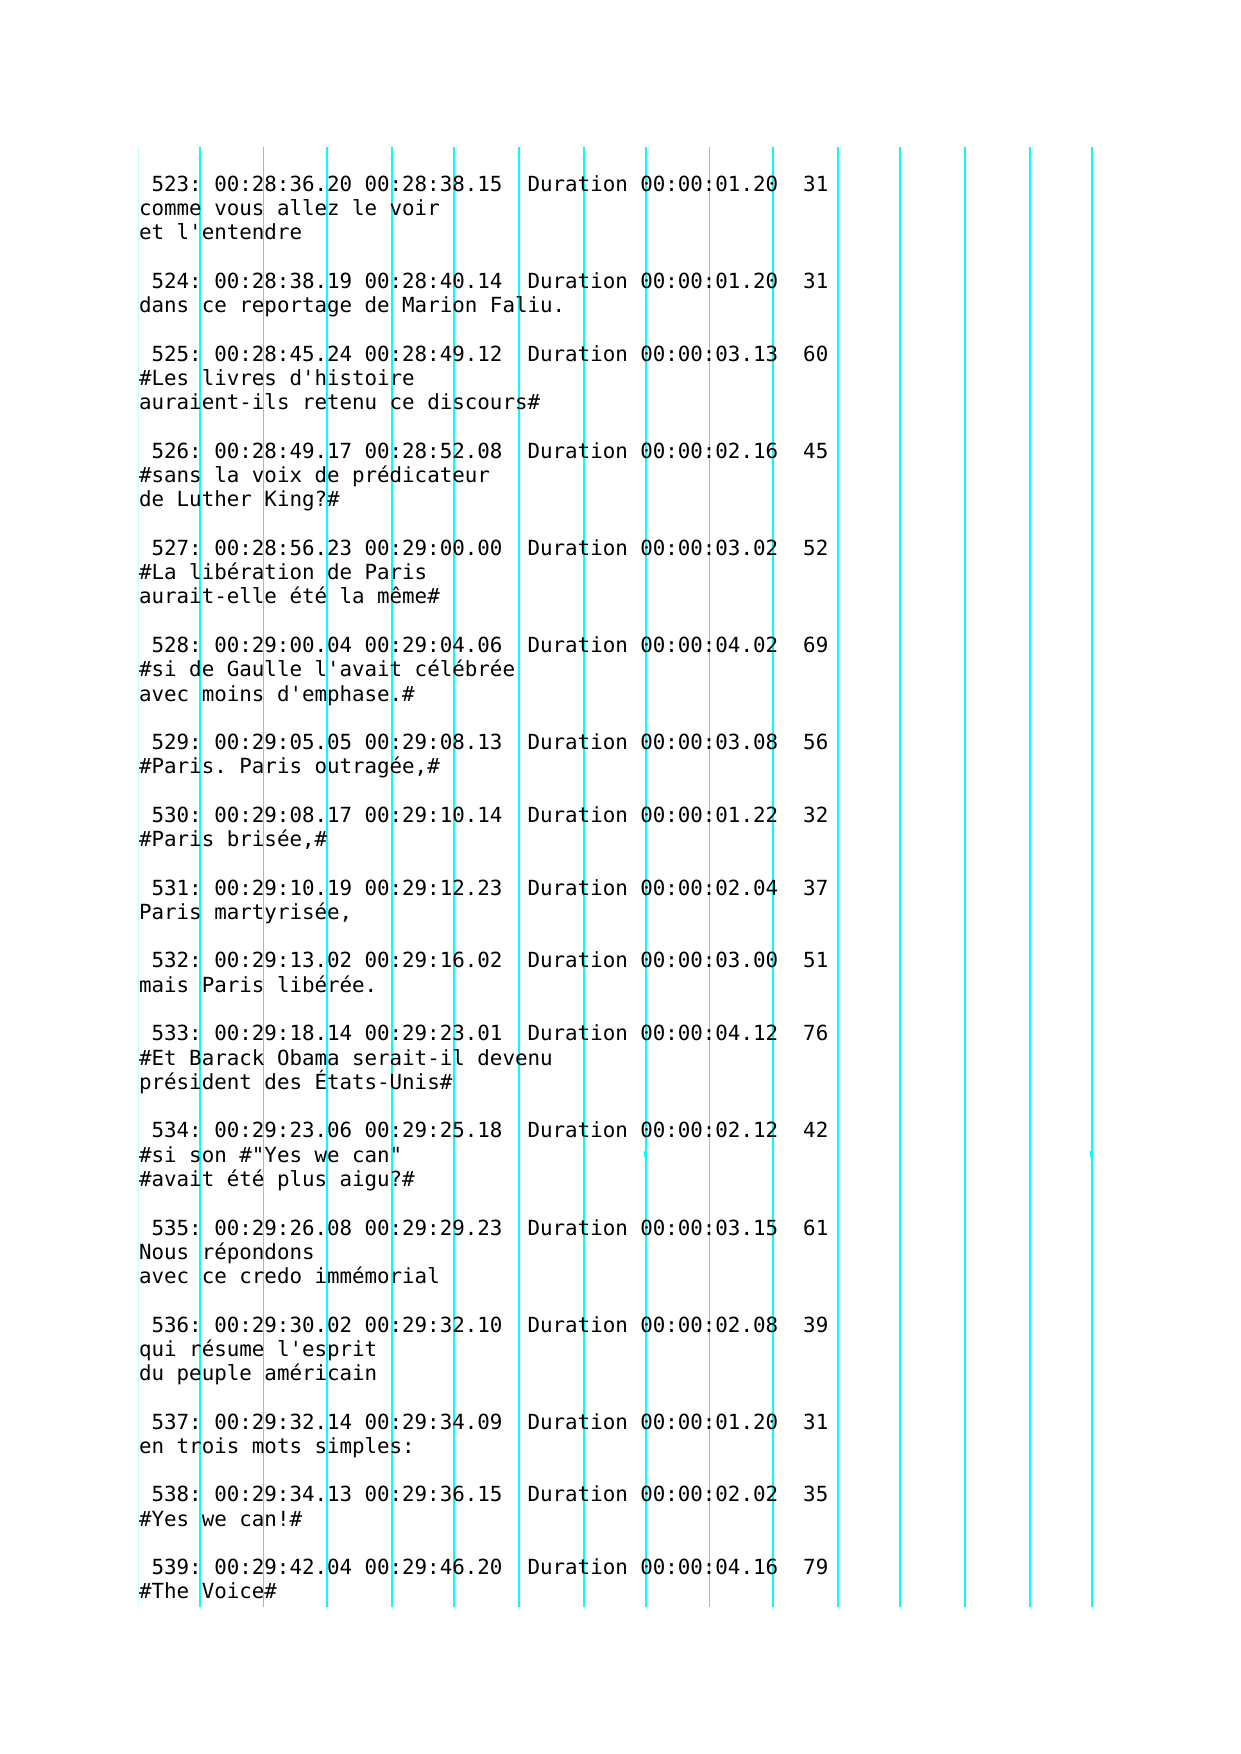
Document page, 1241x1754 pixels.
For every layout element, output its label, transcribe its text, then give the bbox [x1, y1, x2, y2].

text #Les livres d'histoire [139, 366, 1101, 390]
text #La libération de Paris [139, 560, 1101, 584]
text #Yes we can!# [139, 1507, 1101, 1531]
text 523: 00:28:36.20 00:28:38.15 Duration 00:00:01.20 31 [139, 172, 1101, 196]
text 538: 00:29:34.13 00:29:36.15 Duration 00:00:02.02 35 [139, 1482, 1101, 1507]
text #si son #"Yes we can" [139, 1143, 1101, 1167]
text #Paris brisée,# [139, 827, 1101, 851]
text 528: 00:29:00.04 00:29:04.06 Duration 00:00:04.02 69 [139, 633, 1101, 657]
text président des États-Unis# [139, 1070, 1101, 1094]
text 534: 00:29:23.06 00:29:25.18 Duration 00:00:02.12 42 [139, 1118, 1101, 1143]
text 532: 00:29:13.02 00:29:16.02 Duration 00:00:03.00 51 [139, 948, 1101, 973]
text 525: 00:28:45.24 00:28:49.12 Duration 00:00:03.13 60 [139, 342, 1101, 366]
text dans ce reportage de Marion Faliu. [139, 293, 1101, 317]
text du peuple américain [139, 1361, 1101, 1385]
text Paris martyrisée, [139, 900, 1101, 924]
text 524: 00:28:38.19 00:28:40.14 Duration 00:00:01.20 31 [139, 269, 1101, 293]
text #sans la voix de prédicateur [139, 463, 1101, 487]
text 530: 00:29:08.17 00:29:10.14 Duration 00:00:01.22 32 [139, 803, 1101, 827]
text en trois mots simples: [139, 1434, 1101, 1458]
text 533: 00:29:18.14 00:29:23.01 Duration 00:00:04.12 76 [139, 1021, 1101, 1046]
text comme vous allez le voir [139, 196, 1101, 220]
text #avait été plus aigu?# [139, 1167, 1101, 1191]
text mais Paris libérée. [139, 973, 1101, 997]
text 527: 00:28:56.23 00:29:00.00 Duration 00:00:03.02 52 [139, 536, 1101, 560]
text #Paris. Paris outragée,# [139, 754, 1101, 779]
text Nous répondons [139, 1240, 1101, 1264]
text avec moins d'emphase.# [139, 682, 1101, 706]
text #si de Gaulle l'avait célébrée [139, 657, 1101, 682]
picture [138, 147, 1102, 1607]
text auraient-ils retenu ce discours# [139, 390, 1101, 414]
text de Luther King?# [139, 487, 1101, 512]
text 531: 00:29:10.19 00:29:12.23 Duration 00:00:02.04 37 [139, 876, 1101, 900]
text 526: 00:28:49.17 00:28:52.08 Duration 00:00:02.16 45 [139, 439, 1101, 463]
text aurait-elle été la même# [139, 584, 1101, 609]
text #The Voice# [139, 1579, 1101, 1604]
text 537: 00:29:32.14 00:29:34.09 Duration 00:00:01.20 31 [139, 1410, 1101, 1434]
text qui résume l'esprit [139, 1337, 1101, 1361]
text et l'entendre [139, 220, 1101, 245]
text 535: 00:29:26.08 00:29:29.23 Duration 00:00:03.15 61 [139, 1216, 1101, 1240]
text 539: 00:29:42.04 00:29:46.20 Duration 00:00:04.16 79 [139, 1555, 1101, 1579]
text 529: 00:29:05.05 00:29:08.13 Duration 00:00:03.08 56 [139, 730, 1101, 754]
text #Et Barack Obama serait-il devenu [139, 1046, 1101, 1070]
text avec ce credo immémorial [139, 1264, 1101, 1288]
text 536: 00:29:30.02 00:29:32.10 Duration 00:00:02.08 39 [139, 1313, 1101, 1337]
